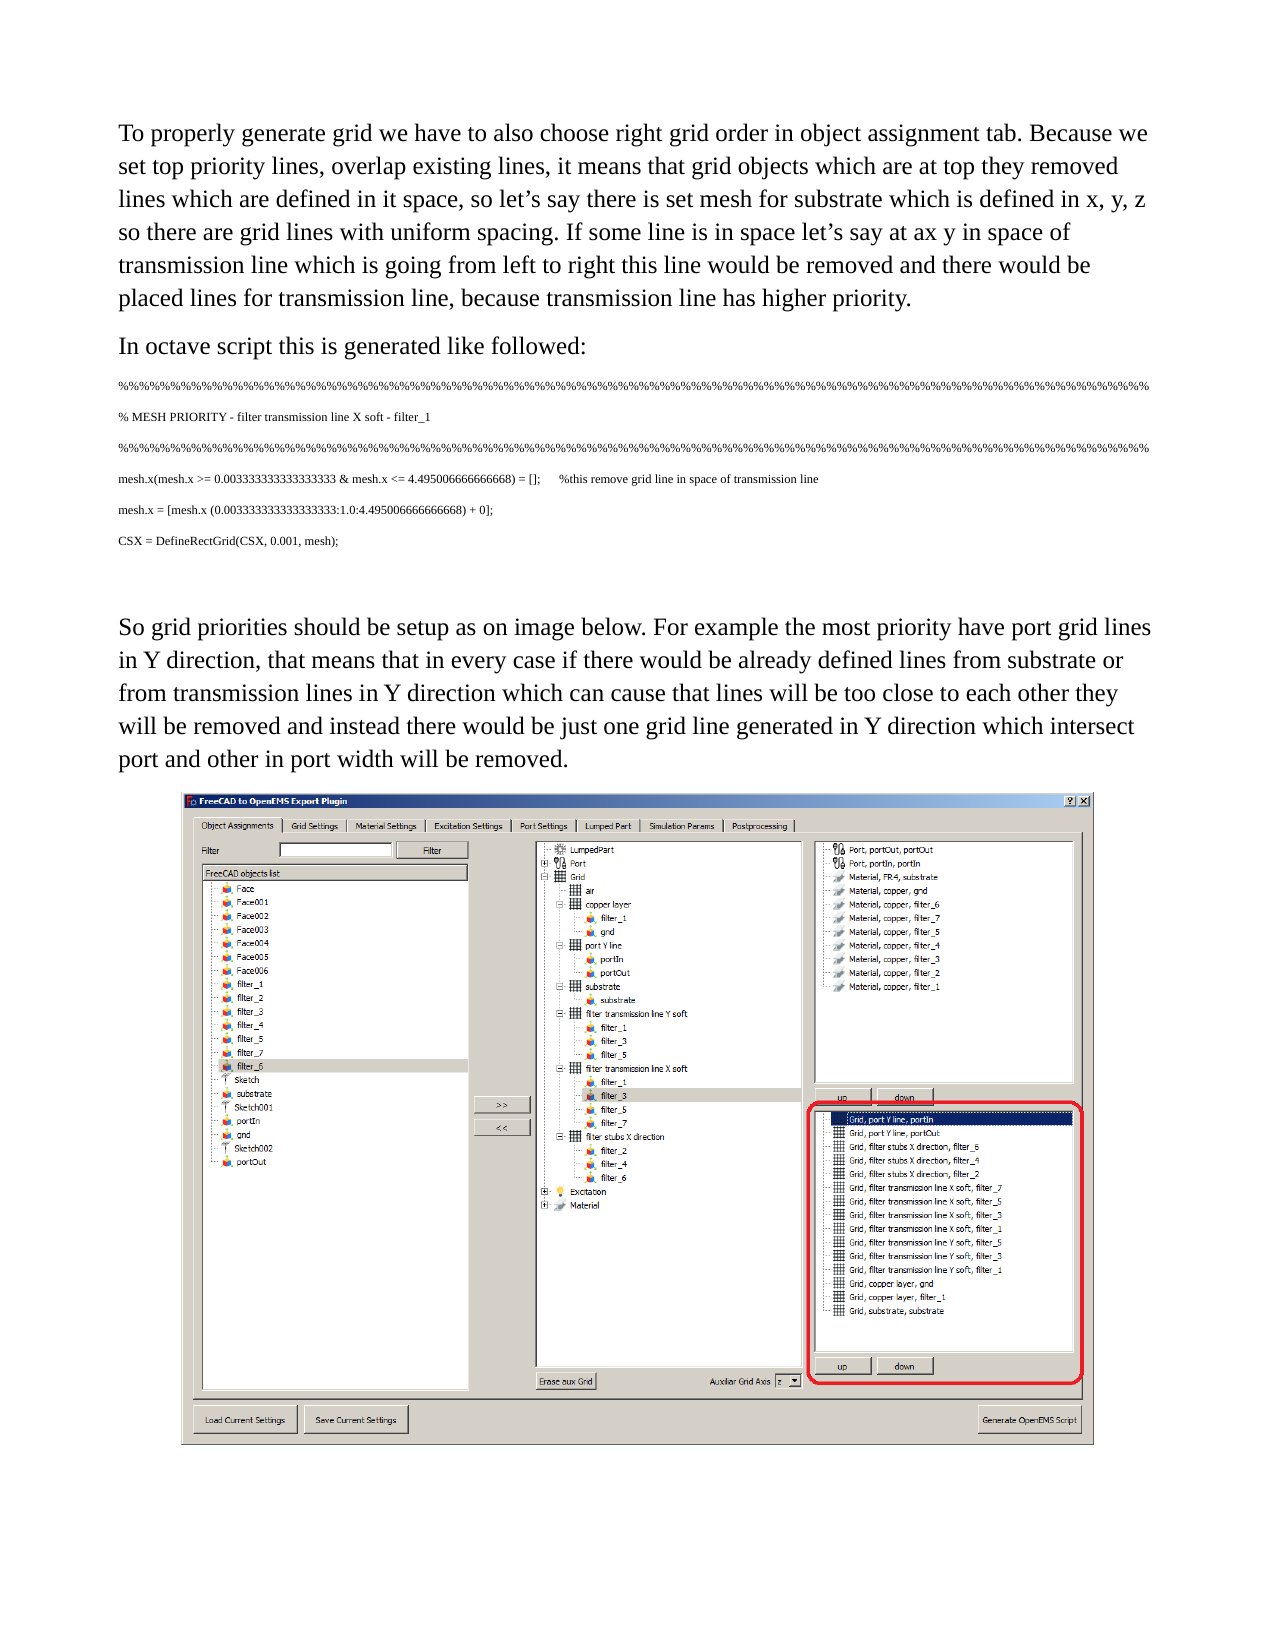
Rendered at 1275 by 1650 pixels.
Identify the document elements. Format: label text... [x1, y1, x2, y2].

picture [181, 792, 1094, 1445]
text %%%%%%%%%%%%%%%%%%%%%%%%%%%%%%%%%%%%%%%%%%%%%%%%%%%%%%%%%%%%%%%%%%%%%%%%%%%%%%%%%%%%%%%%%%%%%%%%%%% [118, 441, 1157, 455]
text In octave script this is generated like followed: [118, 331, 1157, 359]
text CSX = DefineRectGrid(CSX, 0.001, mesh); [118, 534, 1157, 548]
text To properly generate grid we have to also choose right grid order in object assignment tab. Because we set top priority lines, overlap existing lines, it means that grid objects which are at top they removed lines which are defined in it space, so let’s say there is set mesh for substrate which is defined in x, y, z so there are grid lines with uniform spacing. If some line is in space let’s say at ax y in space of transmission line which is going from left to right this line would be removed and there would be placed lines for transmission line, because transmission line has higher priority. [118, 118, 1157, 312]
text So grid priorities should be setup as on image below. For example the most priority have port grid lines in Y direction, that means that in every case if there would be already defined lines from substrate or from transmission lines in Y direction which can cause that lines will be too close to each other they will be removed and instead there would be just one grid line generated in Y direction which intersect port and other in port width will be removed. [118, 612, 1157, 773]
text %%%%%%%%%%%%%%%%%%%%%%%%%%%%%%%%%%%%%%%%%%%%%%%%%%%%%%%%%%%%%%%%%%%%%%%%%%%%%%%%%%%%%%%%%%%%%%%%%%% [118, 378, 1157, 393]
text mesh.x(mesh.x >= 0.003333333333333333 & mesh.x <= 4.495006666666668) = []; %this remove grid line in space of transmission line [118, 472, 1157, 486]
text mesh.x = [mesh.x (0.003333333333333333:1.0:4.495006666666668) + 0]; [118, 503, 1157, 517]
text % MESH PRIORITY - filter transmission line X soft - filter_1 [118, 409, 1157, 424]
